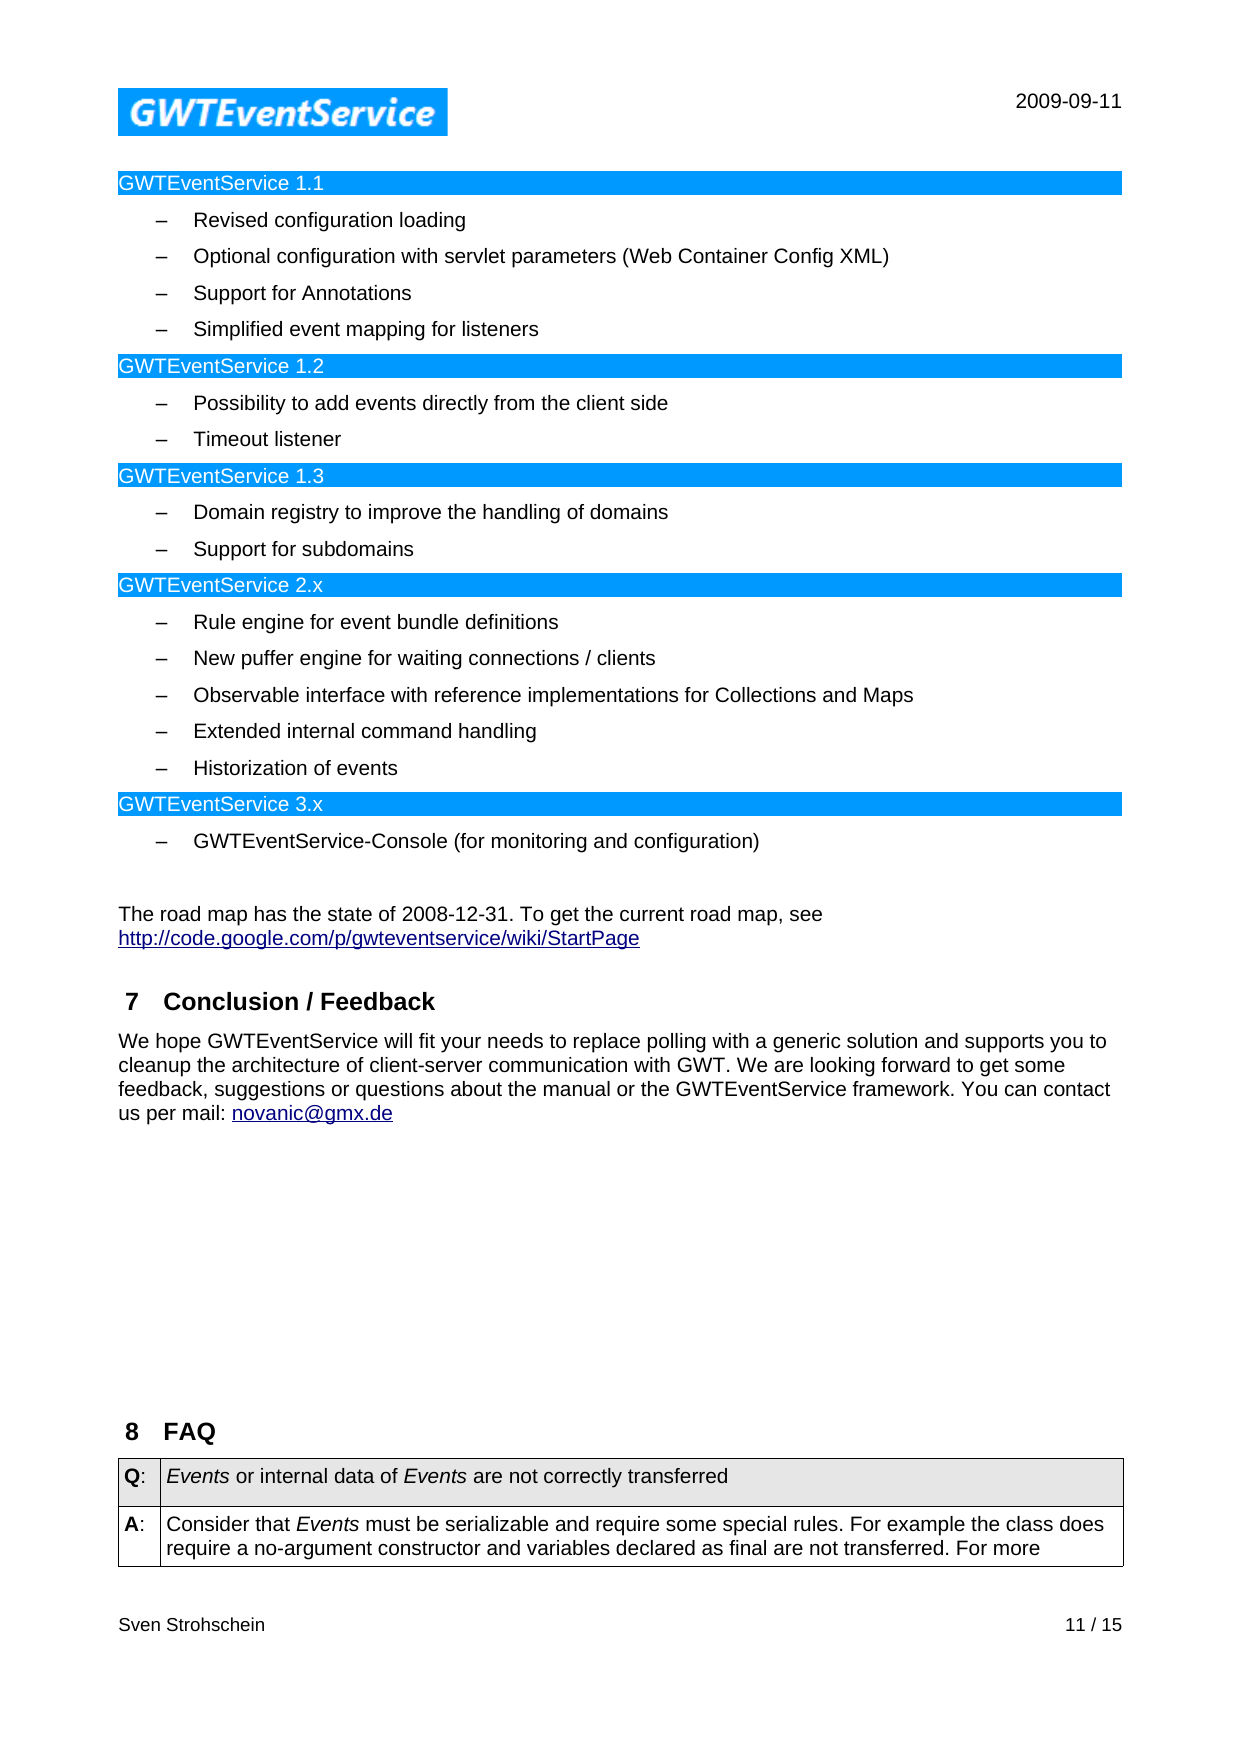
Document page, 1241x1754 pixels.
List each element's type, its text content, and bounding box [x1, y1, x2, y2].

list Support for Annotations [156, 281, 1122, 305]
list Rule engine for event bundle definitions [156, 609, 1122, 633]
list Extended internal command handling [156, 719, 1122, 743]
picture [118, 88, 448, 136]
list Possibility to add events directly from the client side [156, 390, 1122, 414]
text GWTEventService 1.3 [118, 463, 1122, 487]
table_cell A: [119, 1507, 160, 1566]
list Observable interface with reference implementations for Collections and Maps [156, 683, 1122, 707]
list Timeout listener [156, 427, 1122, 451]
table_header Events or internal data of Events are not correctly transferred [161, 1459, 1123, 1506]
subtitle Conclusion / Feedback [118, 987, 1122, 1016]
list Domain registry to improve the handling of domains [156, 500, 1122, 524]
subtitle FAQ [118, 1417, 1122, 1446]
table_cell Consider that Events must be serializable and require some special rules. For example the class does require a no-argument constructor and variables declared as final are not transferred. For more [161, 1507, 1123, 1566]
list Historization of events [156, 756, 1122, 780]
text The road map has the state of 2008-12-31. To get the current road map, see http://code.google.com/p/gwteventservice/wiki/StartPage [118, 902, 1122, 950]
list Support for subdomains [156, 536, 1122, 561]
list Optional configuration with servlet parameters (Web Container Config XML) [156, 244, 1122, 268]
text GWTEventService 1.2 [118, 354, 1122, 378]
list Revised configuration loading [156, 208, 1122, 232]
table_header Q: [119, 1459, 160, 1506]
list Simplified event mapping for listeners [156, 317, 1122, 341]
list New puffer engine for waiting connections / clients [156, 646, 1122, 670]
text GWTEventService 1.1 [118, 171, 1122, 195]
text We hope GWTEventService will fit your needs to replace polling with a generic solution and supports you to cleanup the architecture of client-server communication with GWT. We are looking forward to get some feedback, suggestions or questions about the manual or the GWTEventService framework. You can contact us per mail: novanic@gmx.de [118, 1028, 1122, 1124]
list GWTEventService-Console (for monitoring and configuration) [156, 829, 1122, 853]
text GWTEventService 3.x [118, 792, 1122, 816]
text GWTEventService 2.x [118, 573, 1122, 597]
